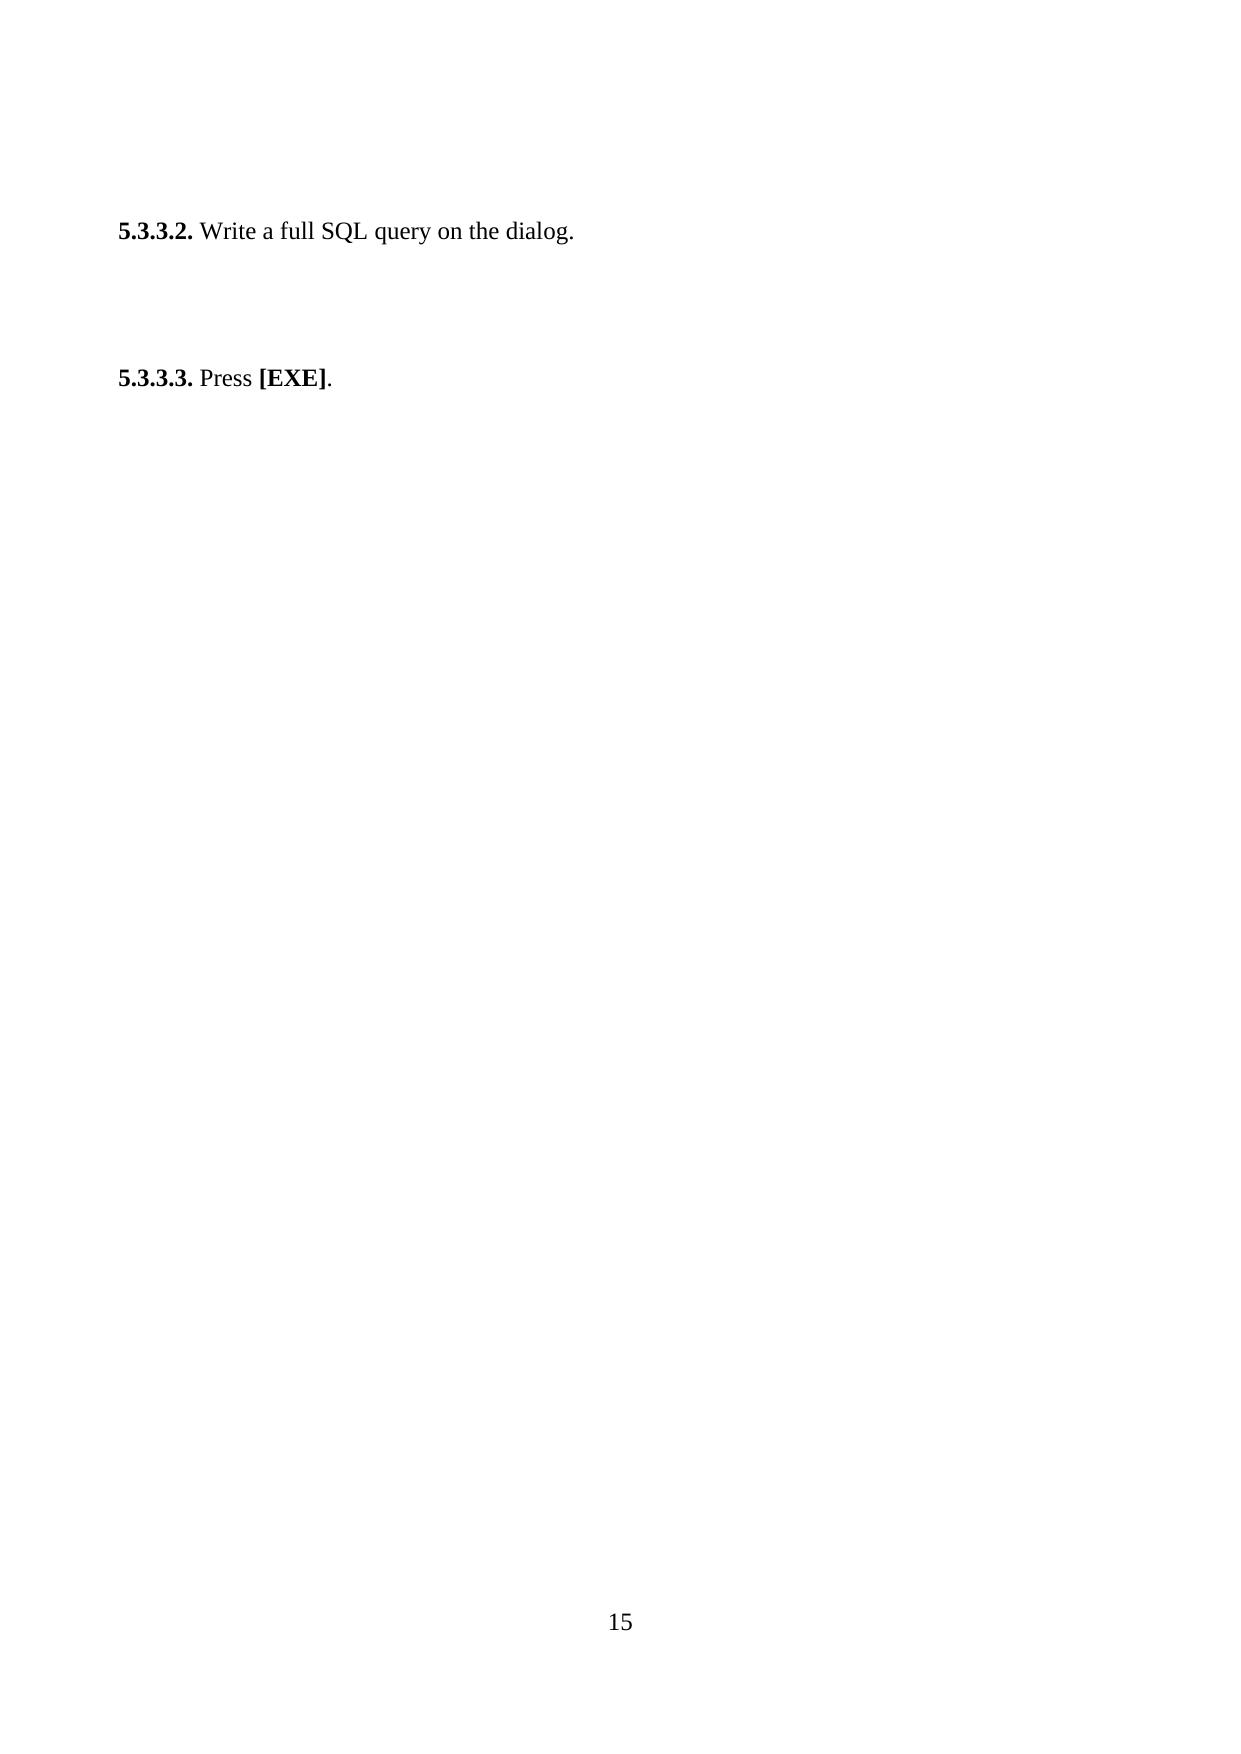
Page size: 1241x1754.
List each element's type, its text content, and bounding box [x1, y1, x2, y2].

text 5.3.3.3. Press [EXE]. [118, 363, 1122, 392]
text 5.3.3.2. Write a full SQL query on the dialog. [118, 216, 1122, 245]
